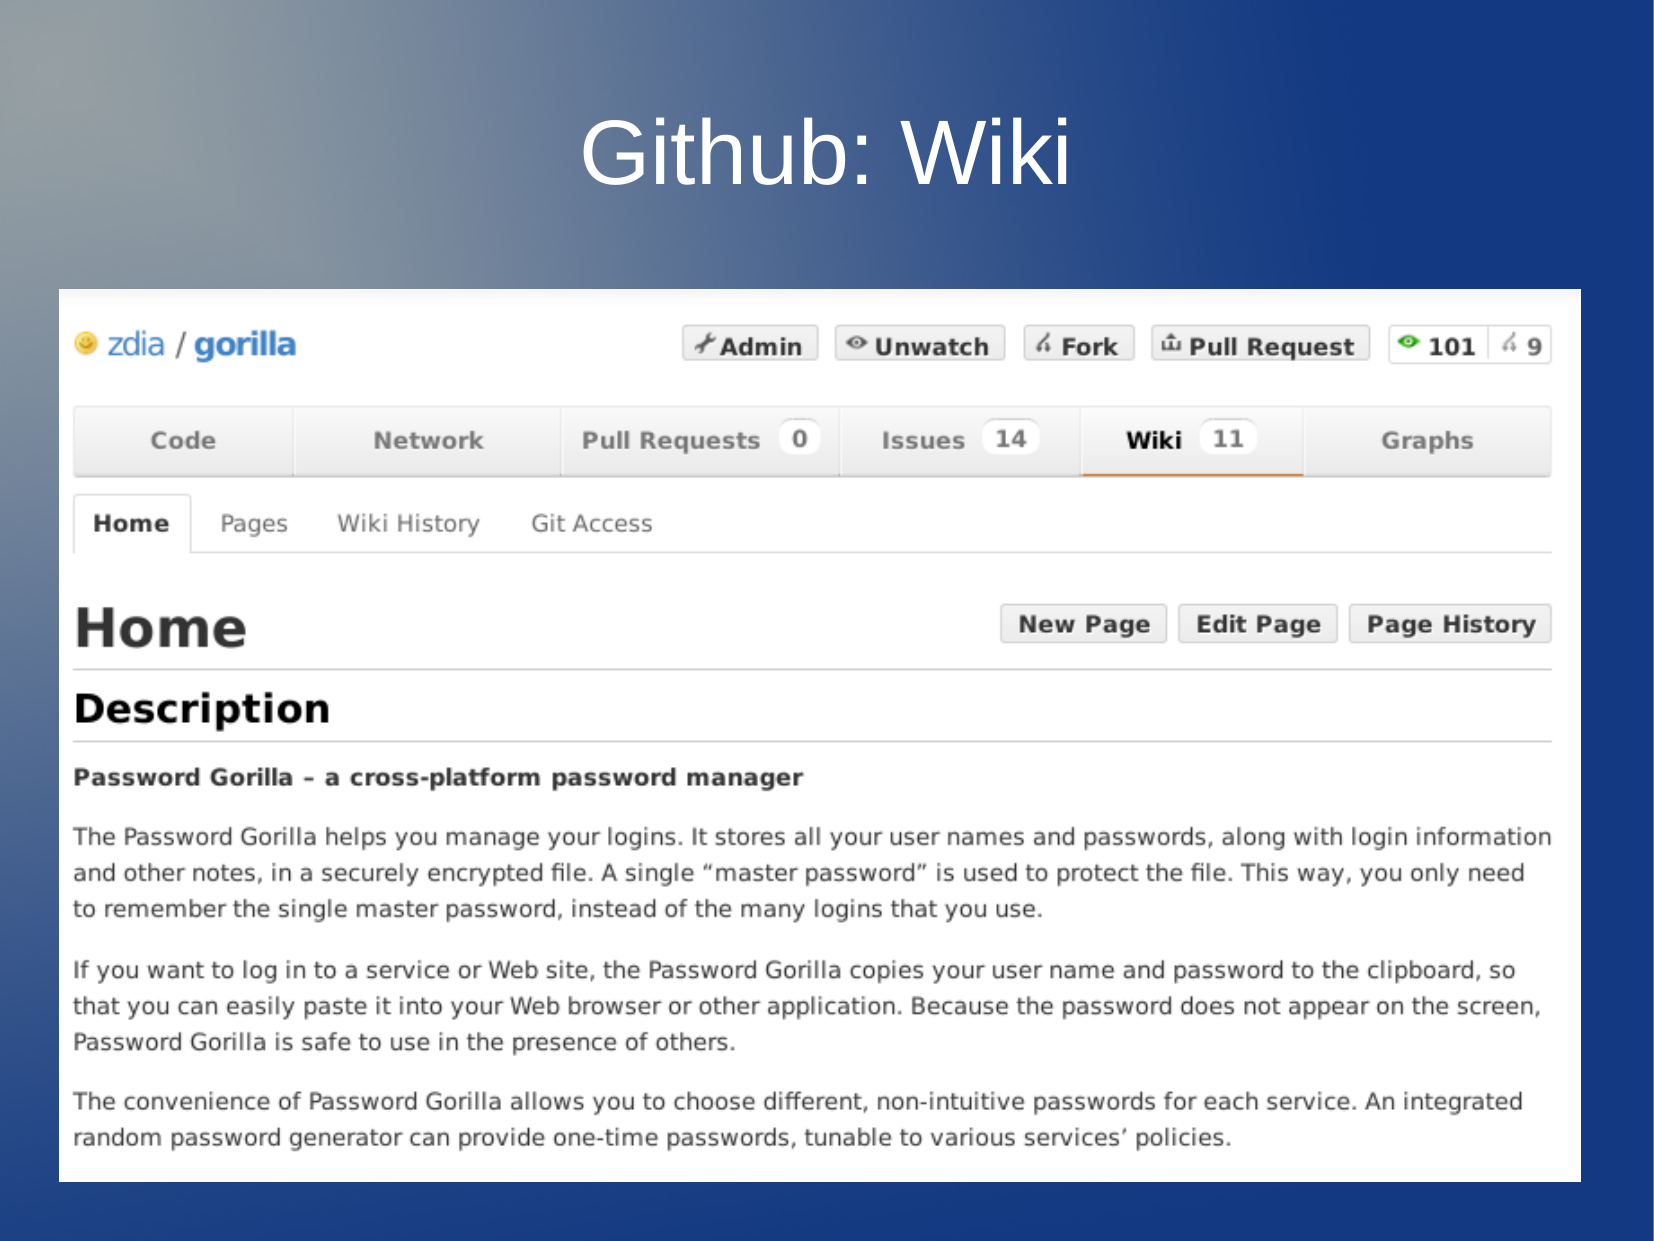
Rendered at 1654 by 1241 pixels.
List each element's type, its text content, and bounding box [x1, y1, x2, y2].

title Github: Wiki [82, 49, 1571, 257]
picture [0, 0, 1654, 1241]
